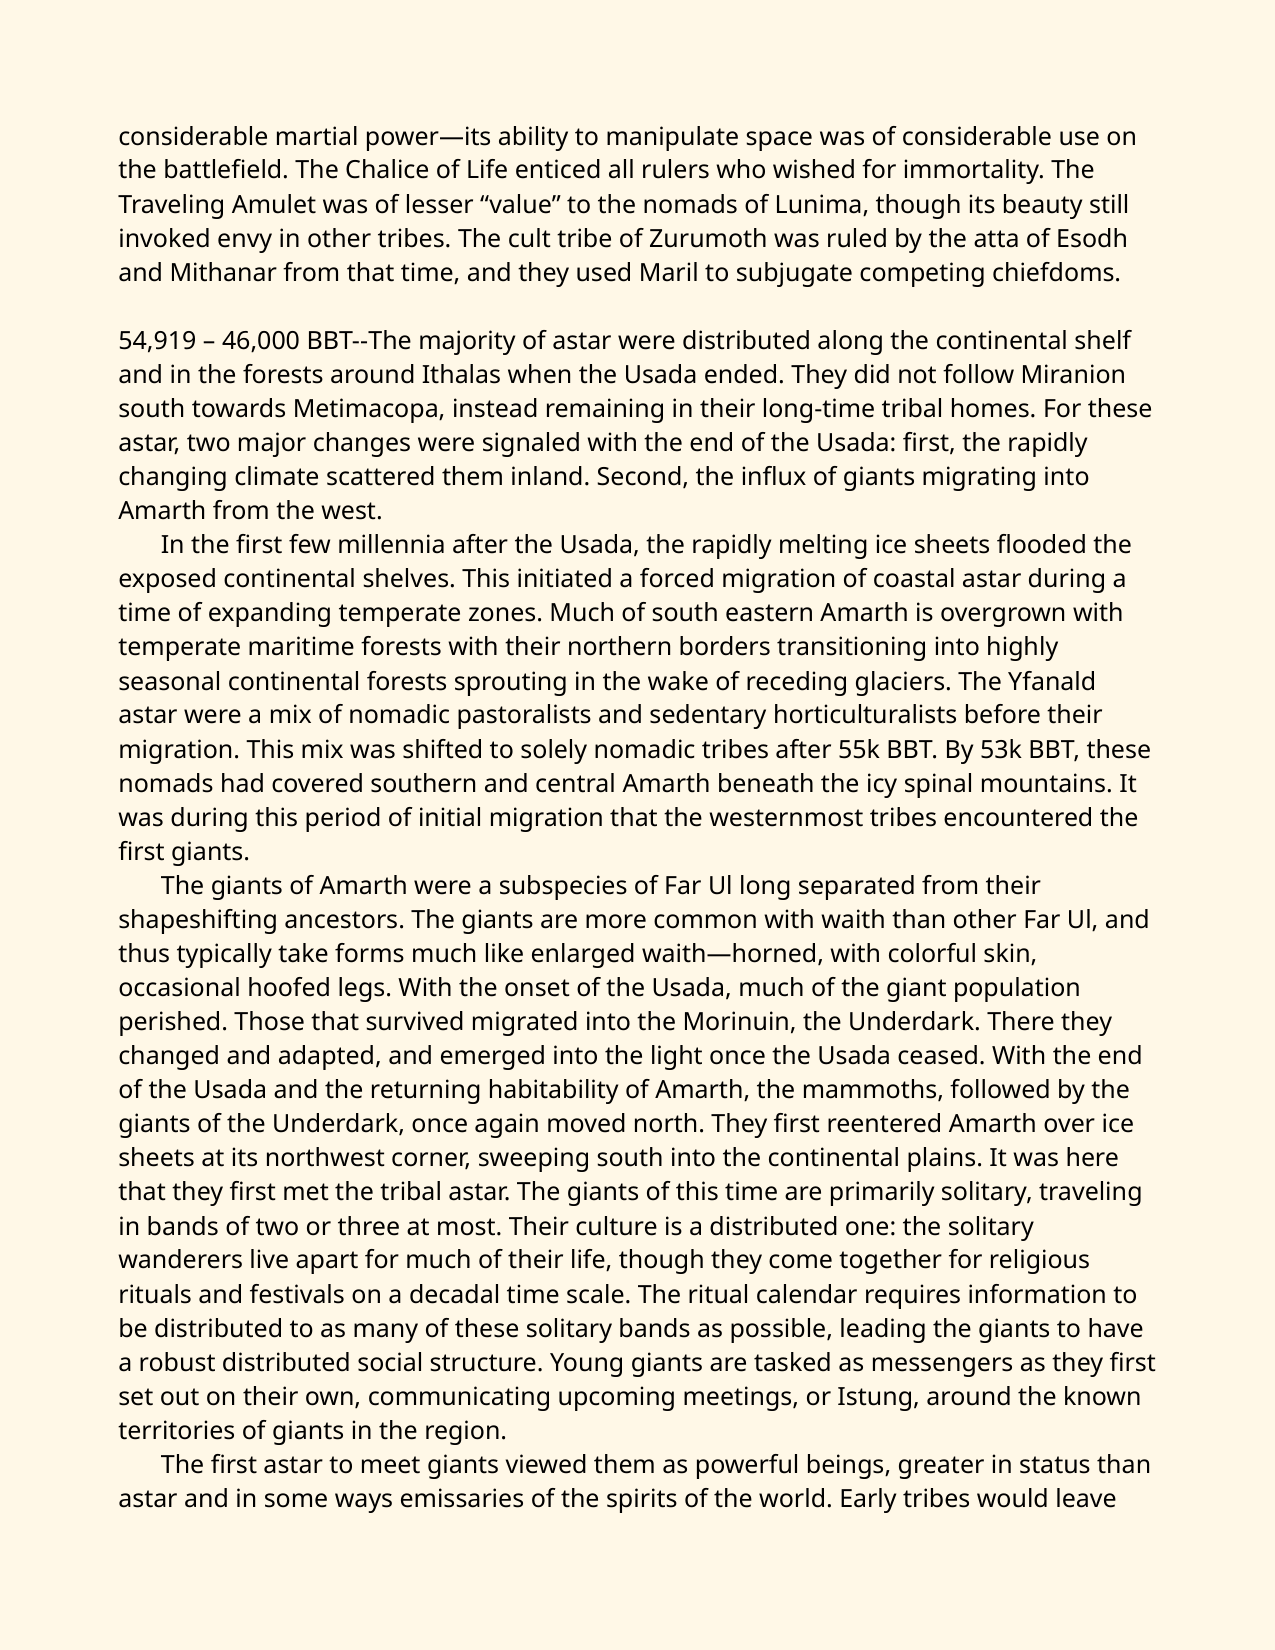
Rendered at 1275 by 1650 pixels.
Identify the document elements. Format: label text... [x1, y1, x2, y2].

text 54,919 – 46,000 BBT--The majority of astar were distributed along the continental shelf and in the forests around Ithalas when the Usada ended. They did not follow Miranion south towards Metimacopa, instead remaining in their long-time tribal homes. For these astar, two major changes were signaled with the end of the Usada: first, the rapidly changing climate scattered them inland. Second, the influx of giants migrating into Amarth from the west. [118, 322, 1157, 527]
text considerable martial power—its ability to manipulate space was of considerable use on the battlefield. The Chalice of Life enticed all rulers who wished for immortality. The Traveling Amulet was of lesser “value” to the nomads of Lunima, though its beauty still invoked envy in other tribes. The cult tribe of Zurumoth was ruled by the atta of Esodh and Mithanar from that time, and they used Maril to subjugate competing chiefdoms. [118, 118, 1157, 288]
text The giants of Amarth were a subspecies of Far Ul long separated from their shapeshifting ancestors. The giants are more common with waith than other Far Ul, and thus typically take forms much like enlarged waith—horned, with colorful skin, occasional hoofed legs. With the onset of the Usada, much of the giant population perished. Those that survived migrated into the Morinuin, the Underdark. There they changed and adapted, and emerged into the light once the Usada ceased. With the end of the Usada and the returning habitability of Amarth, the mammoths, followed by the giants of the Underdark, once again moved north. They first reentered Amarth over ice sheets at its northwest corner, sweeping south into the continental plains. It was here that they first met the tribal astar. The giants of this time are primarily solitary, traveling in bands of two or three at most. Their culture is a distributed one: the solitary wanderers live apart for much of their life, though they come together for religious rituals and festivals on a decadal time scale. The ritual calendar requires information to be distributed to as many of these solitary bands as possible, leading the giants to have a robust distributed social structure. Young giants are tasked as messengers as they first set out on their own, communicating upcoming meetings, or Istung, around the known territories of giants in the region. [118, 867, 1157, 1447]
text The first astar to meet giants viewed them as powerful beings, greater in status than astar and in some ways emissaries of the spirits of the world. Early tribes would leave [118, 1447, 1157, 1515]
text In the first few millennia after the Usada, the rapidly melting ice sheets flooded the exposed continental shelves. This initiated a forced migration of coastal astar during a time of expanding temperate zones. Much of south eastern Amarth is overgrown with temperate maritime forests with their northern borders transitioning into highly seasonal continental forests sprouting in the wake of receding glaciers. The Yfanald astar were a mix of nomadic pastoralists and sedentary horticulturalists before their migration. This mix was shifted to solely nomadic tribes after 55k BBT. By 53k BBT, these nomads had covered southern and central Amarth beneath the icy spinal mountains. It was during this period of initial migration that the westernmost tribes encountered the first giants. [118, 527, 1157, 867]
